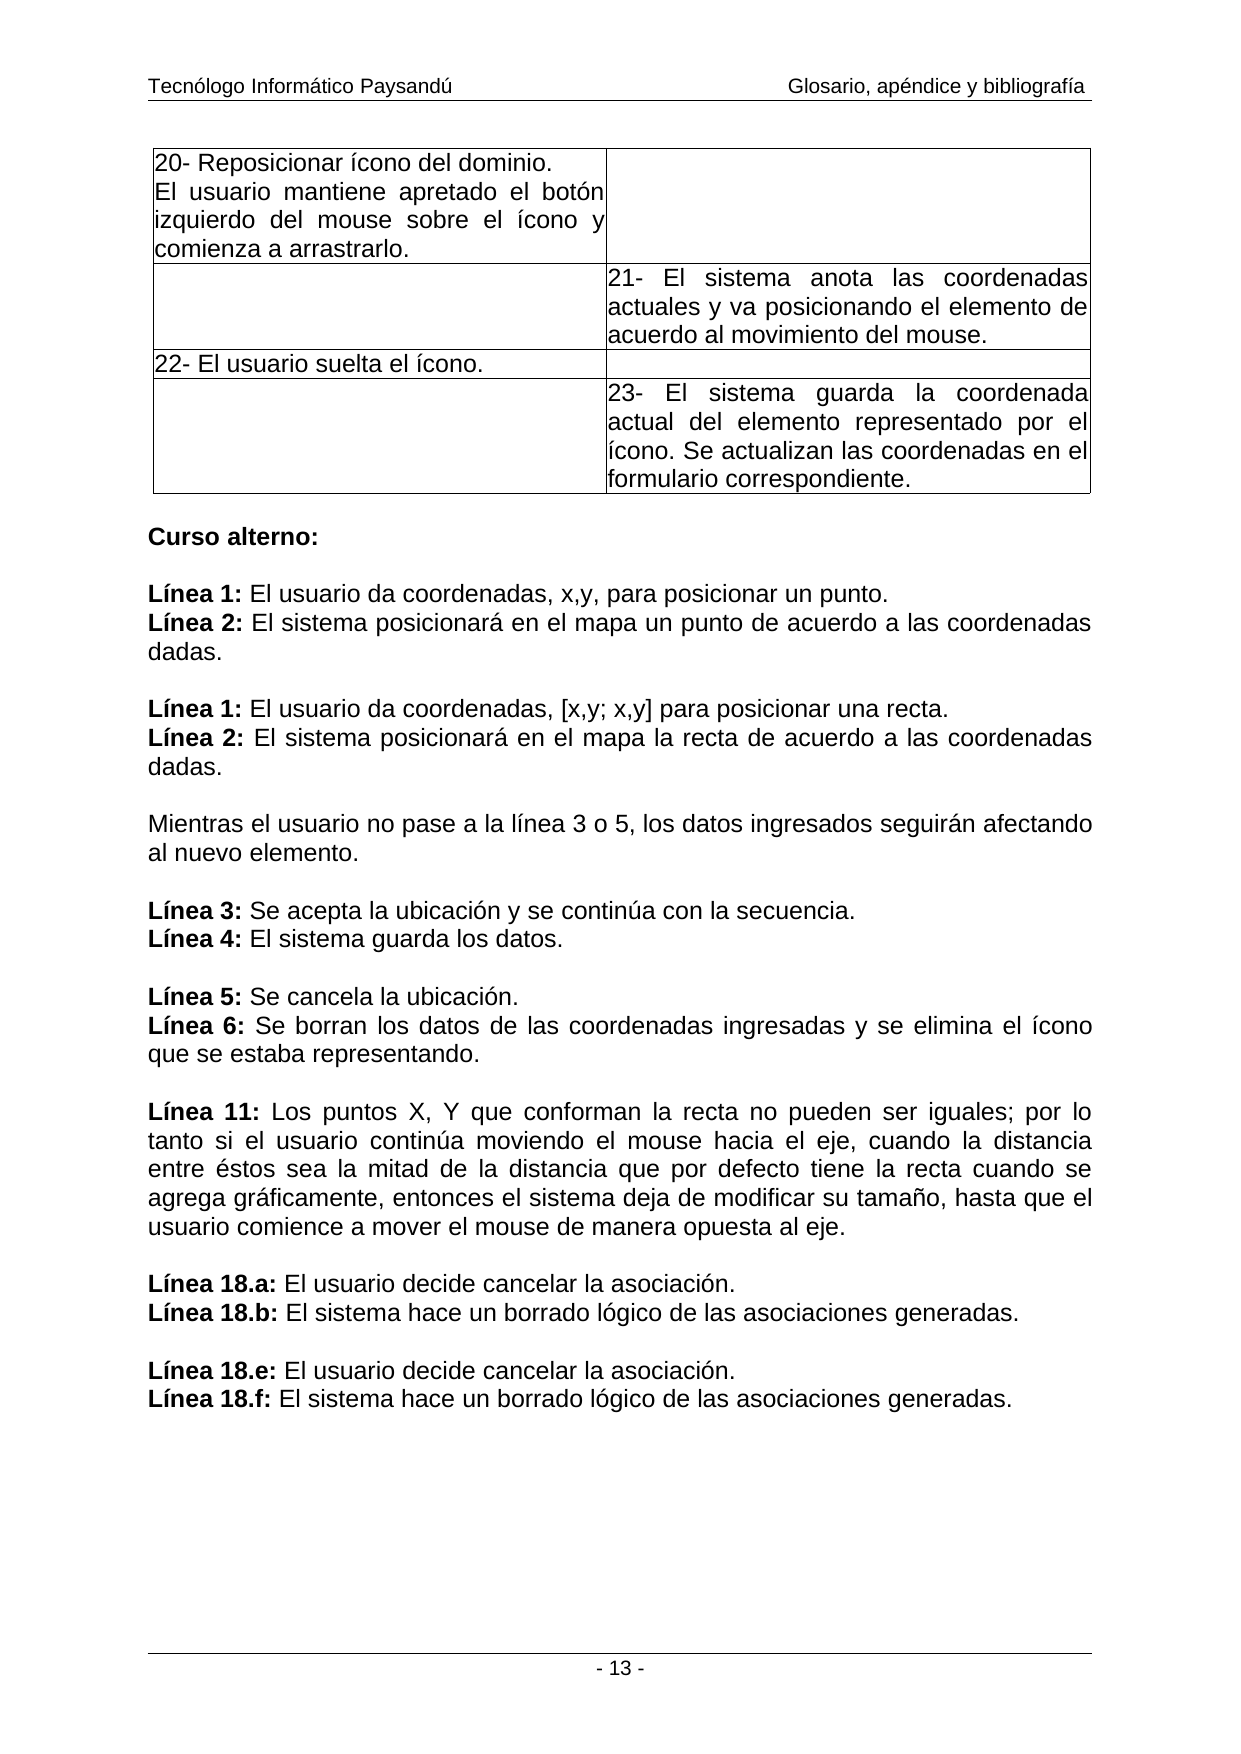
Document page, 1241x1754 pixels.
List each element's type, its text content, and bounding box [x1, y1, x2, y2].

table_cell [154, 379, 606, 493]
text Línea 2: El sistema posicionará en el mapa un punto de acuerdo a las coordenadas dadas. [148, 608, 1092, 666]
text Línea 5: Se cancela la ubicación. [148, 982, 1092, 1011]
table_cell [607, 350, 1090, 378]
text Línea 11: Los puntos X, Y que conforman la recta no pueden ser iguales; por lo tanto si el usuario continúa moviendo el mouse hacia el eje, cuando la distancia entre éstos sea la mitad de la distancia que por defecto tiene la recta cuando se agrega gráficamente, entonces el sistema deja de modificar su tamaño, hasta que el usuario comience a mover el mouse de manera opuesta al eje. [148, 1097, 1092, 1241]
text Línea 1: El usuario da coordenadas, x,y, para posicionar un punto. [148, 579, 1092, 608]
table_cell 22- El usuario suelta el ícono. [154, 350, 606, 378]
table_cell 21- El sistema anota las coordenadas actuales y va posicionando el elemento de acuerdo al movimiento del mouse. [607, 264, 1090, 349]
table_cell [607, 149, 1090, 263]
text Mientras el usuario no pase a la línea 3 o 5, los datos ingresados seguirán afectando al nuevo elemento. [148, 809, 1092, 867]
text Línea 18.f: El sistema hace un borrado lógico de las asociaciones generadas. [148, 1384, 1092, 1413]
text Línea 4: El sistema guarda los datos. [148, 924, 1092, 953]
text Línea 3: Se acepta la ubicación y se continúa con la secuencia. [148, 896, 1092, 924]
text Línea 2: El sistema posicionará en el mapa la recta de acuerdo a las coordenadas dadas. [148, 723, 1092, 781]
text Línea 18.e: El usuario decide cancelar la asociación. [148, 1356, 1092, 1384]
text Línea 1: El usuario da coordenadas, [x,y; x,y] para posicionar una recta. [148, 694, 1092, 723]
text Línea 18.b: El sistema hace un borrado lógico de las asociaciones generadas. [148, 1298, 1092, 1327]
text Curso alterno: [148, 522, 1092, 551]
table_cell 23- El sistema guarda la coordenada actual del elemento representado por el ícono. Se actualizan las coordenadas en el formulario correspondiente. [607, 379, 1090, 493]
table_cell 20- Reposicionar ícono del dominio. El usuario mantiene apretado el botón izquierdo del mouse sobre el ícono y comienza a arrastrarlo. [154, 149, 606, 263]
text Línea 18.a: El usuario decide cancelar la asociación. [148, 1269, 1092, 1298]
table_cell [154, 264, 606, 349]
text Línea 6: Se borran los datos de las coordenadas ingresadas y se elimina el ícono que se estaba representando. [148, 1011, 1092, 1068]
